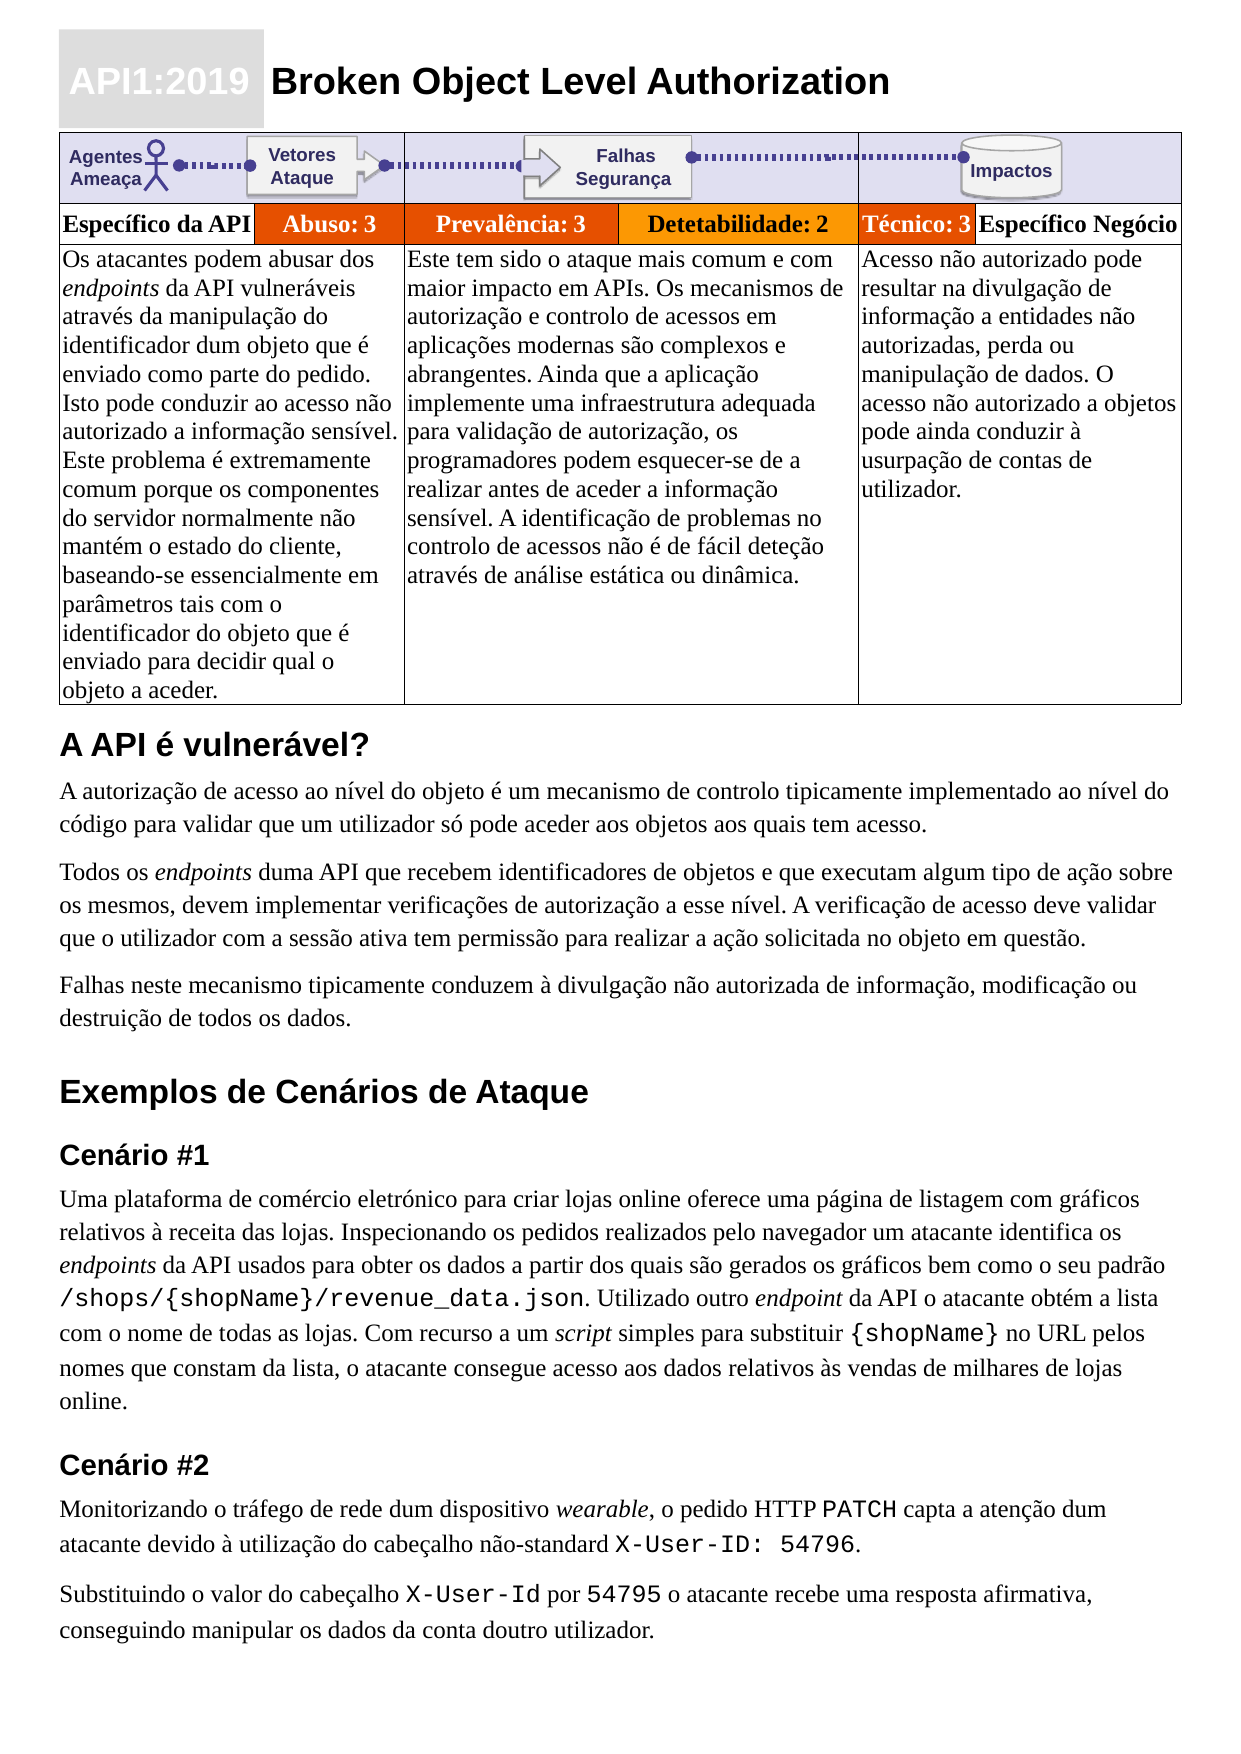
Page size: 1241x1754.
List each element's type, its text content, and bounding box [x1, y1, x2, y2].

text Substituindo o valor do cabeçalho X-User-Id por 54795 o atacante recebe uma resposta afirmativa, conseguindo manipular os dados da conta doutro utilizador. [59, 1579, 1181, 1643]
table_header [618, 133, 858, 203]
table_cell Prevalência: 3 [405, 204, 618, 244]
subtitle A API é vulnerável? [59, 725, 1181, 763]
subtitle Cenário #1 [59, 1137, 1181, 1171]
table_cell Abuso: 3 [255, 204, 404, 244]
table_header [975, 133, 1181, 203]
table_cell Específico Negócio [976, 204, 1181, 244]
table_cell Técnico: 3 [859, 204, 975, 244]
text Uma plataforma de comércio eletrónico para criar lojas online oferece uma página de listagem com gráficos relativos à receita das lojas. Inspecionando os pedidos realizados pelo navegador um atacante identifica os endpoints da API usados para obter os dados a partir dos quais são gerados os gráficos bem como o seu padrão /shops/{shopName}/revenue_data.json. Utilizado outro endpoint da API o atacante obtém a lista com o nome de todas as lojas. Com recurso a um script simples para substituir {shopName} no URL pelos nomes que constam da lista, o atacante consegue acesso aos dados relativos às vendas de milhares de lojas online. [59, 1184, 1181, 1415]
table_header [859, 133, 975, 203]
table_cell Os atacantes podem abusar dos endpoints da API vulneráveis através da manipulação do identificador dum objeto que é enviado como parte do pedido. Isto pode conduzir ao acesso não autorizado a informação sensível. Este problema é extremamente comum porque os componentes do servidor normalmente não mantém o estado do cliente, baseando-se essencialmente em parâmetros tais com o identificador do objeto que é enviado para decidir qual o objeto a aceder. [60, 245, 404, 704]
table_cell Detetabilidade: 2 [619, 204, 858, 244]
table_header [405, 133, 618, 203]
table_header [60, 133, 254, 203]
text A autorização de acesso ao nível do objeto é um mecanismo de controlo tipicamente implementado ao nível do código para validar que um utilizador só pode aceder aos objetos aos quais tem acesso. [59, 776, 1181, 838]
subtitle Cenário #2 [59, 1448, 1181, 1482]
table_cell Acesso não autorizado pode resultar na divulgação de informação a entidades não autorizadas, perda ou manipulação de dados. O acesso não autorizado a objetos pode ainda conduzir à usurpação de contas de utilizador. [859, 245, 1181, 704]
table_header [254, 133, 404, 203]
table_cell Este tem sido o ataque mais comum e com maior impacto em APIs. Os mecanismos de autorização e controlo de acessos em aplicações modernas são complexos e abrangentes. Ainda que a aplicação implemente uma infraestrutura adequada para validação de autorização, os programadores podem esquecer-se de a realizar antes de aceder a informação sensível. A identificação de problemas no controlo de acessos não é de fácil deteção através de análise estática ou dinâmica. [405, 245, 858, 704]
subtitle Exemplos de Cenários de Ataque [59, 1072, 1181, 1110]
text Falhas neste mecanismo tipicamente conduzem à divulgação não autorizada de informação, modificação ou destruição de todos os dados. [59, 970, 1181, 1032]
text Todos os endpoints duma API que recebem identificadores de objetos e que executam algum tipo de ação sobre os mesmos, devem implementar verificações de autorização a esse nível. A verificação de acesso deve validar que o utilizador com a sessão ativa tem permissão para realizar a ação solicitada no objeto em questão. [59, 857, 1181, 951]
table_cell Específico da API [60, 204, 254, 244]
text Monitorizando o tráfego de rede dum dispositivo wearable, o pedido HTTP PATCH capta a atenção dum atacante devido à utilização do cabeçalho não-standard X-User-ID: 54796. [59, 1494, 1181, 1560]
